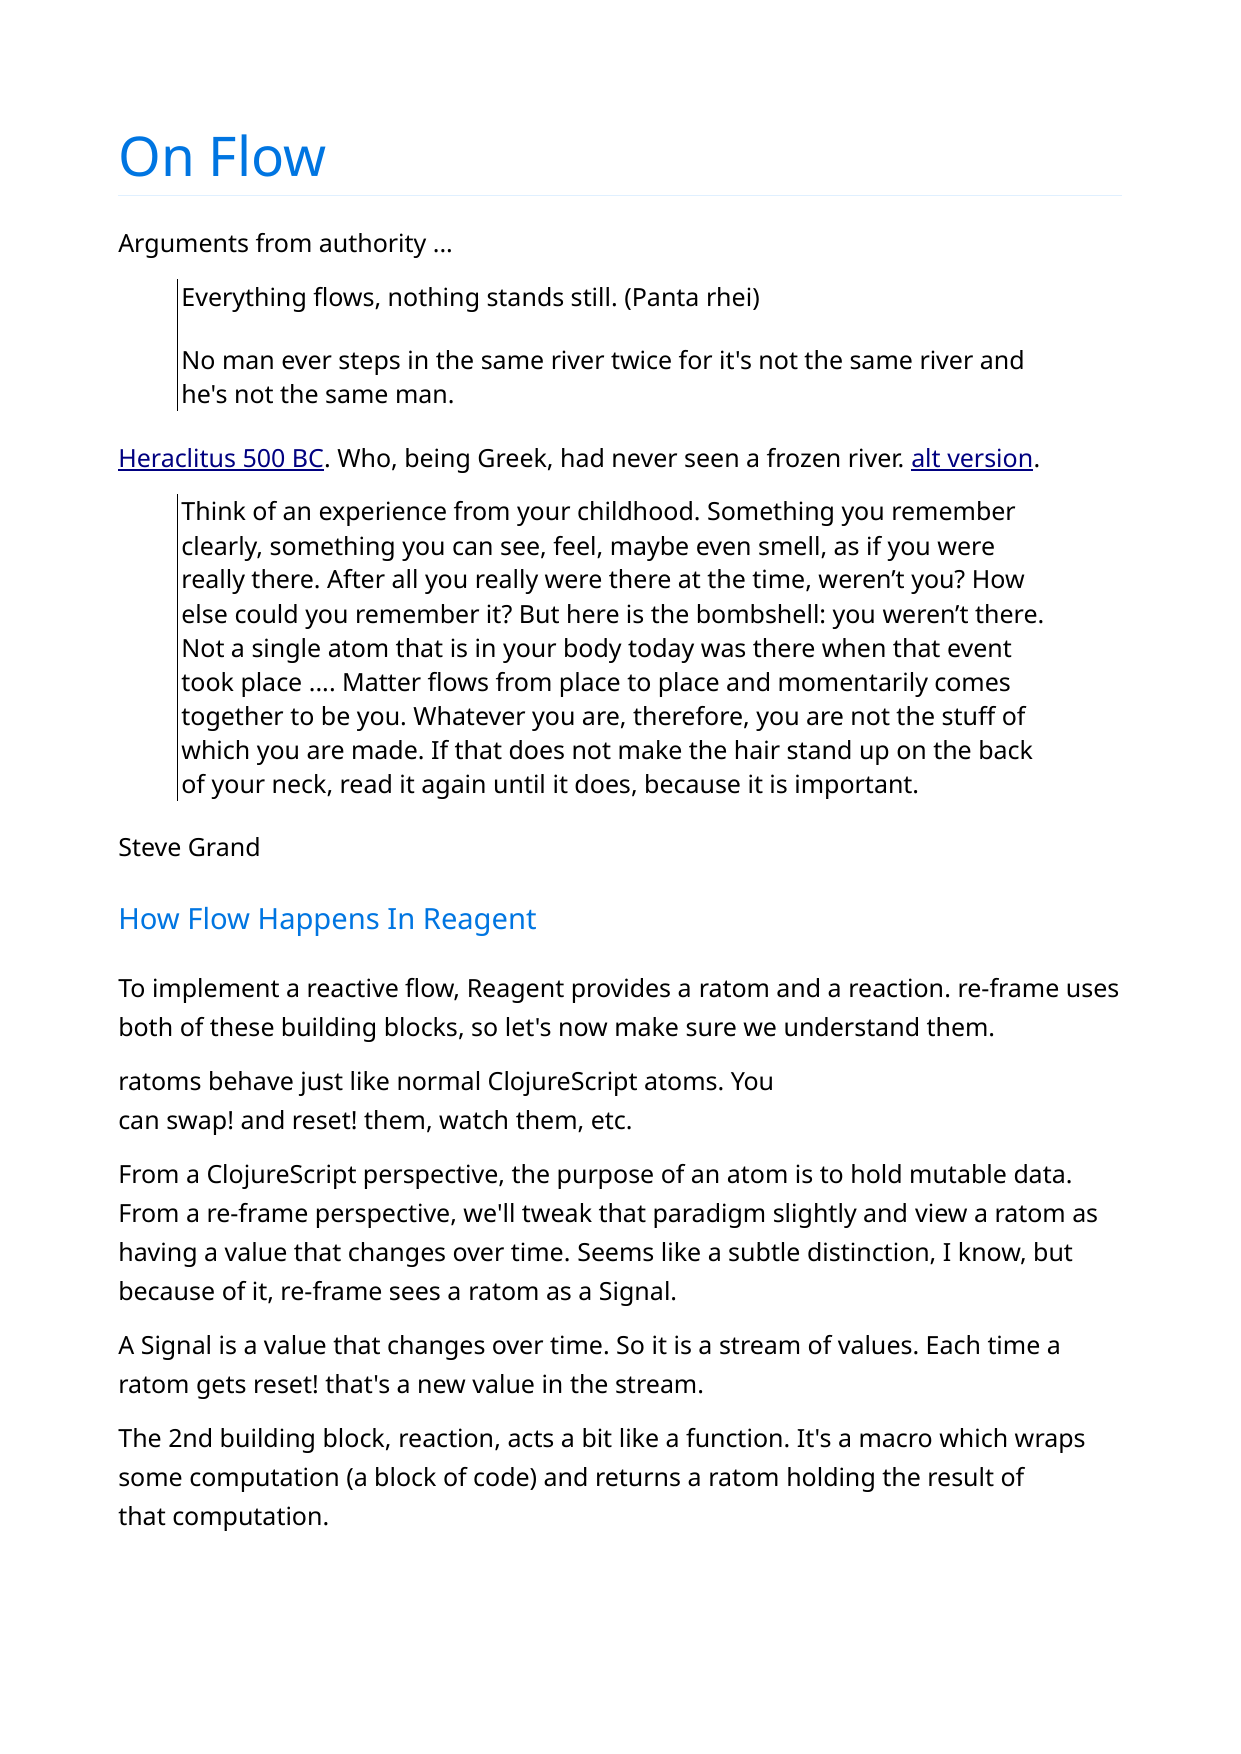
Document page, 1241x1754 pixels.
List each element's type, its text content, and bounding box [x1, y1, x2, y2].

text From a ClojureScript perspective, the purpose of an atom is to hold mutable data. From a re-frame perspective, we'll tweak that paradigm slightly and view a ratom as having a value that changes over time. Seems like a subtle distinction, I know, but because of it, re-frame sees a ratom as a Signal. [118, 1156, 1122, 1308]
subtitle How Flow Happens In Reagent [118, 898, 1122, 938]
text Everything flows, nothing stands still. (Panta rhei) [178, 279, 1063, 313]
text Think of an experience from your childhood. Something you remember clearly, something you can see, feel, maybe even smell, as if you were really there. After all you really were there at the time, weren’t you? How else could you remember it? But here is the bombshell: you weren’t there. Not a single atom that is in your body today was there when that event took place .... Matter flows from place to place and momentarily comes together to be you. Whatever you are, therefore, you are not the stuff of which you are made. If that does not make the hair stand up on the back of your neck, read it again until it does, because it is important. [178, 494, 1063, 801]
text Arguments from authority ... [118, 225, 1122, 259]
text A Signal is a value that changes over time. So it is a stream of values. Each time a ratom gets reset! that's a new value in the stream. [118, 1327, 1122, 1401]
subtitle On Flow [118, 118, 1122, 195]
text The 2nd building block, reaction, acts a bit like a function. It's a macro which wraps some computation (a block of code) and returns a ratom holding the result of that computation. [118, 1420, 1122, 1533]
text ratoms behave just like normal ClojureScript atoms. You can swap! and reset! them, watch them, etc. [118, 1063, 1122, 1137]
text No man ever steps in the same river twice for it's not the same river and he's not the same man. [178, 343, 1063, 411]
text Steve Grand [118, 830, 1122, 864]
text Heraclitus 500 BC. Who, being Greek, had never seen a frozen river. alt version. [118, 440, 1122, 474]
text To implement a reactive flow, Reagent provides a ratom and a reaction. re-frame uses both of these building blocks, so let's now make sure we understand them. [118, 970, 1122, 1044]
